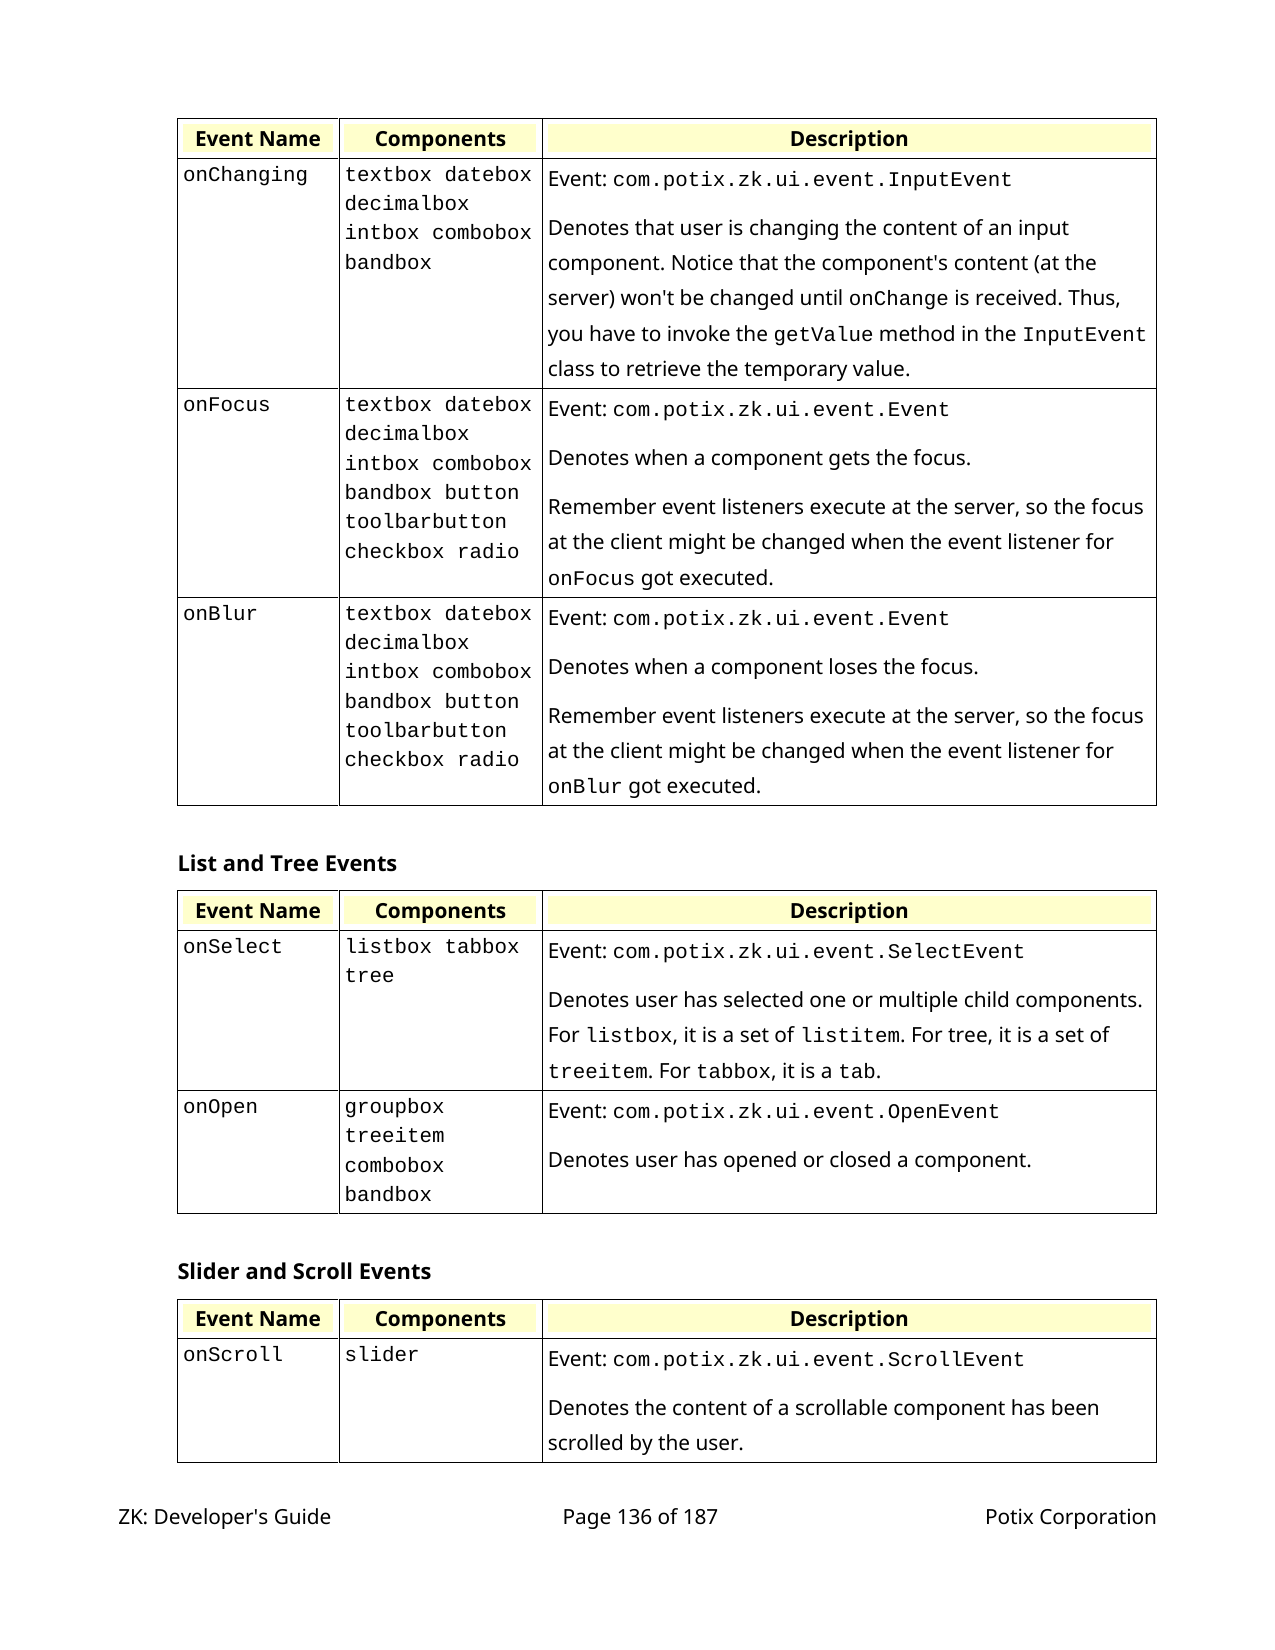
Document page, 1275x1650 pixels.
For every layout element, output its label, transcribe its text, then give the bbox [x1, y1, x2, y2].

table_header Components [340, 1300, 542, 1338]
table_header Event Name [178, 1300, 338, 1338]
table_cell groupbox treeitem combobox bandbox [340, 1091, 542, 1213]
table_cell textbox datebox decimalbox intbox combobox bandbox button toolbarbutton checkbox radio [340, 389, 542, 597]
table_cell Event: com.potix.zk.ui.event.Event Denotes when a component loses the focus. Remember event listeners execute at the server, so the focus at the client might be changed when the event listener for onBlur got executed. [543, 598, 1156, 805]
table_cell onBlur [178, 598, 338, 805]
table_cell Event: com.potix.zk.ui.event.SelectEvent Denotes user has selected one or multiple child components. For listbox, it is a set of listitem. For tree, it is a set of treeitem. For tabbox, it is a tab. [543, 931, 1156, 1090]
table_header Description [543, 1300, 1156, 1338]
table_cell slider [340, 1339, 542, 1462]
table_cell onOpen [178, 1091, 338, 1213]
table_header Event Name [178, 891, 338, 930]
table_header Description [543, 119, 1156, 158]
table_header Components [340, 119, 542, 158]
subtitle List and Tree Events [177, 848, 1157, 878]
table_cell textbox datebox decimalbox intbox combobox bandbox button toolbarbutton checkbox radio [340, 598, 542, 805]
table_header Components [340, 891, 542, 930]
table_cell onSelect [178, 931, 338, 1090]
table_cell Event: com.potix.zk.ui.event.Event Denotes when a component gets the focus. Remember event listeners execute at the server, so the focus at the client might be changed when the event listener for onFocus got executed. [543, 389, 1156, 597]
table_cell onChanging [178, 159, 338, 388]
table_header Description [543, 891, 1156, 930]
subtitle Slider and Scroll Events [177, 1256, 1157, 1286]
table_cell listbox tabbox tree [340, 931, 542, 1090]
table_header Event Name [178, 119, 338, 158]
table_cell onFocus [178, 389, 338, 597]
table_cell Event: com.potix.zk.ui.event.OpenEvent Denotes user has opened or closed a component. [543, 1091, 1156, 1213]
table_cell Event: com.potix.zk.ui.event.ScrollEvent Denotes the content of a scrollable component has been scrolled by the user. [543, 1339, 1156, 1462]
table_cell Event: com.potix.zk.ui.event.InputEvent Denotes that user is changing the content of an input component. Notice that the component's content (at the server) won't be changed until onChange is received. Thus, you have to invoke the getValue method in the InputEvent class to retrieve the temporary value. [543, 159, 1156, 388]
table_cell textbox datebox decimalbox intbox combobox bandbox [340, 159, 542, 388]
table_cell onScroll [178, 1339, 338, 1462]
